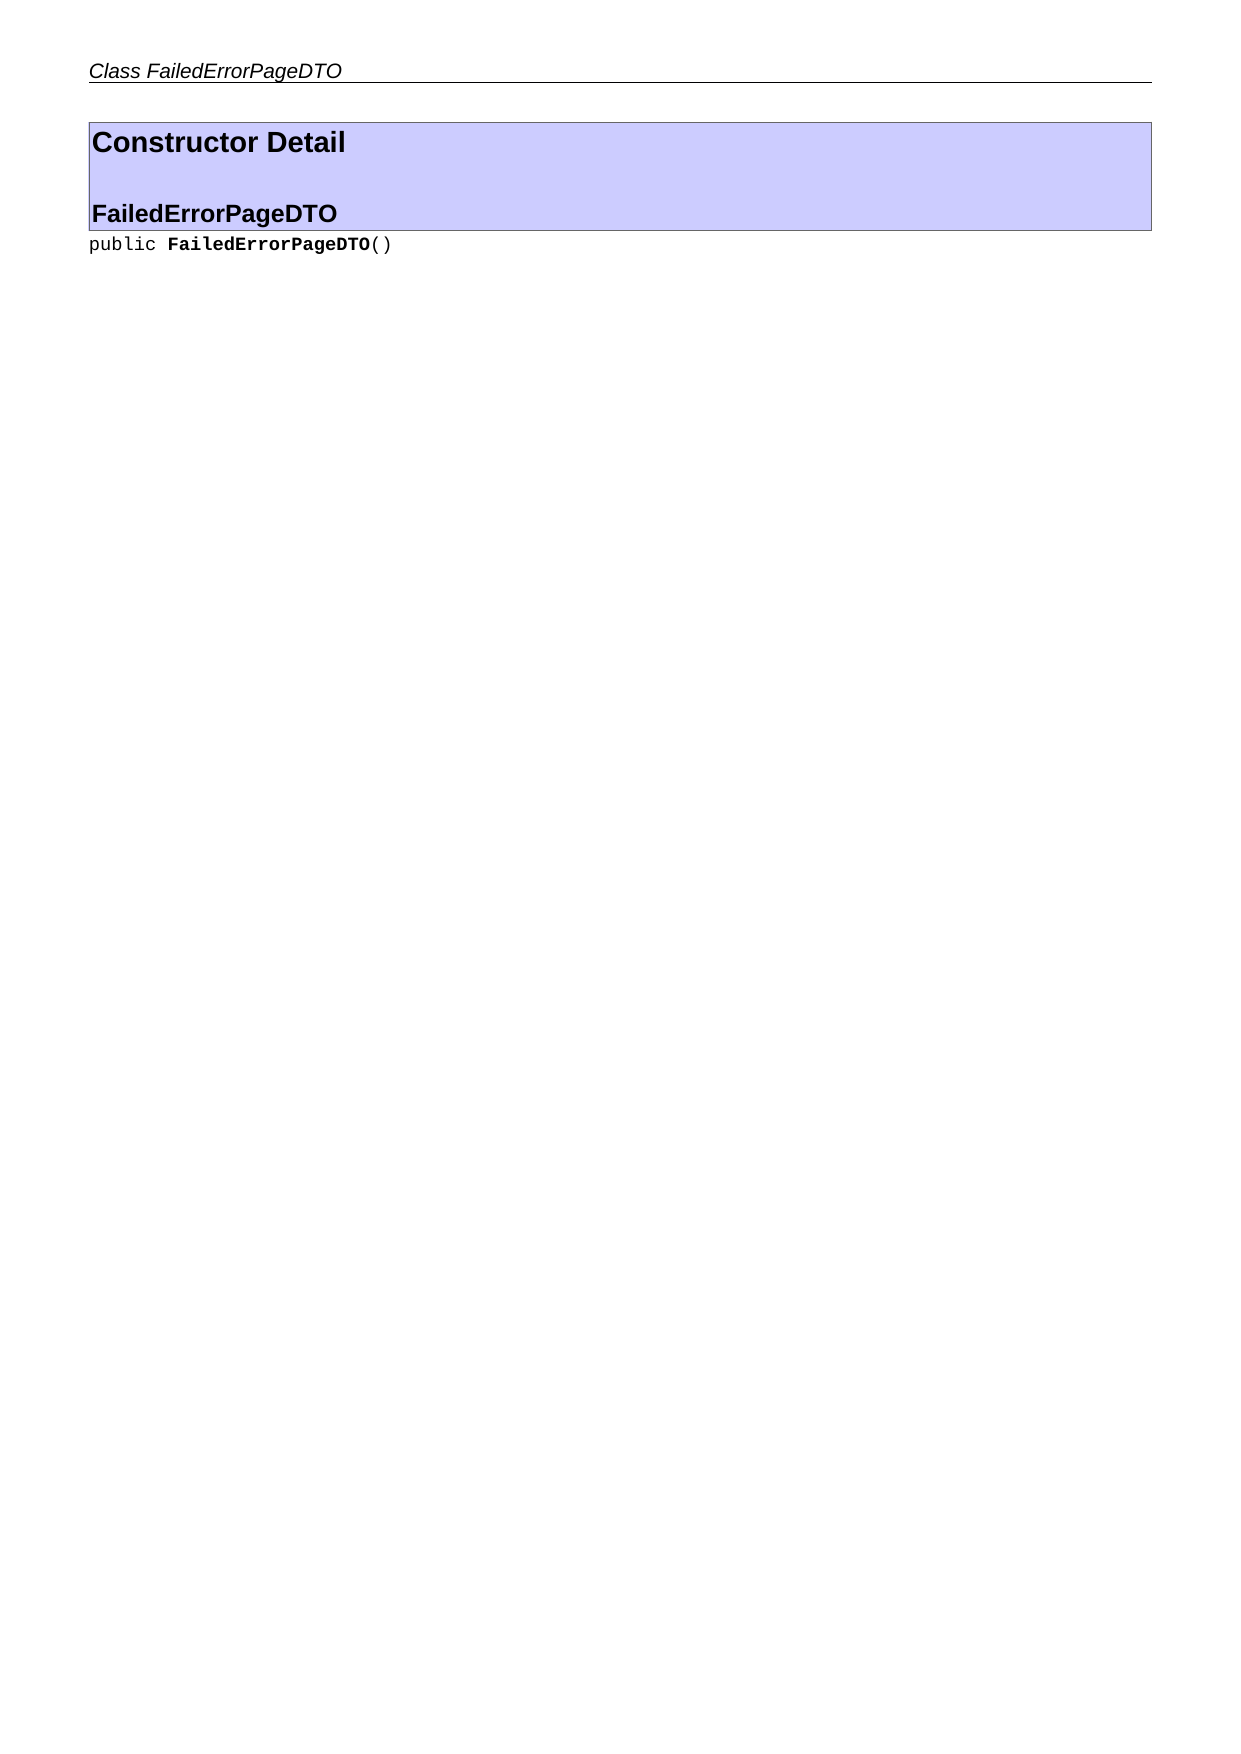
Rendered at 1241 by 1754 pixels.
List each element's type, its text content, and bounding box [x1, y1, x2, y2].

subtitle FailedErrorPageDTO [90, 196, 1151, 230]
subtitle Constructor Detail [90, 123, 1151, 158]
text public FailedErrorPageDTO() [88, 234, 1152, 256]
